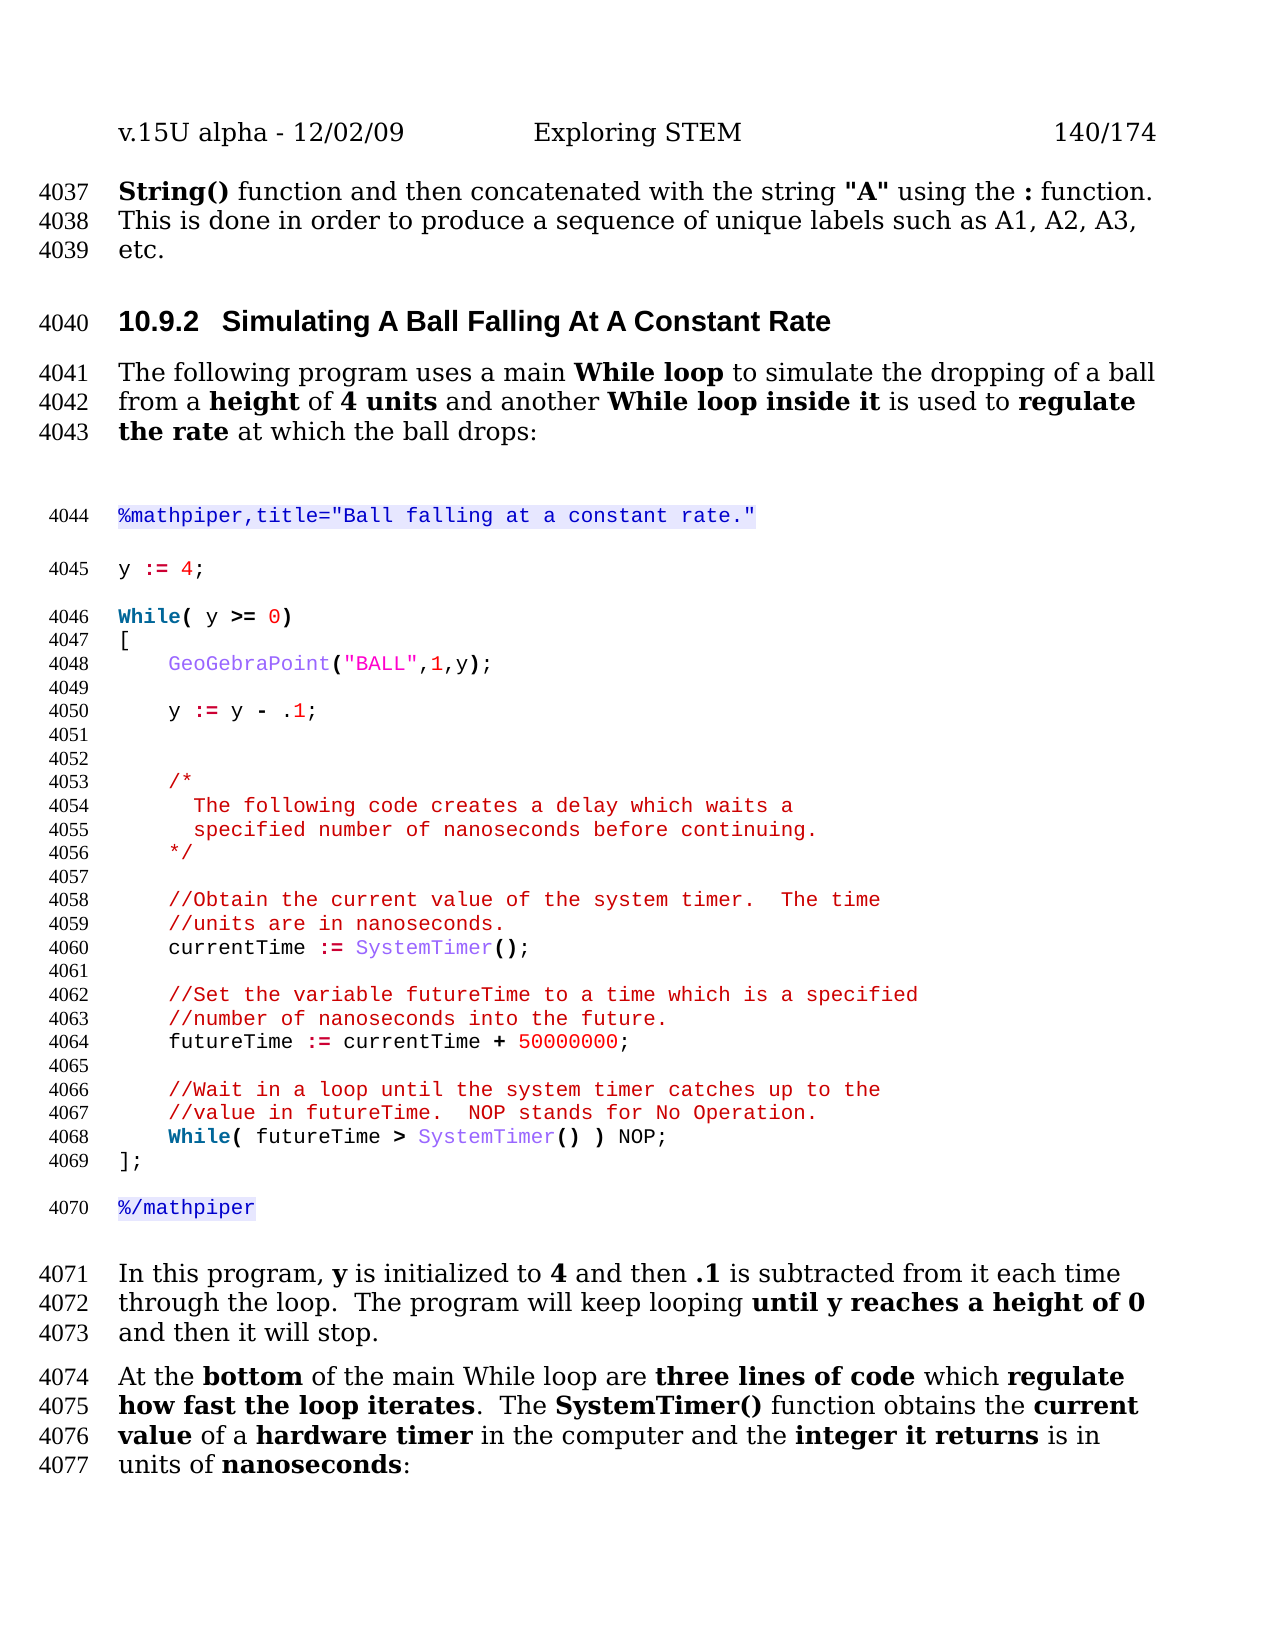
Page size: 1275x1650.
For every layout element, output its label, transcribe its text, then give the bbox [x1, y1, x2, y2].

text /* [118, 771, 1157, 795]
text While( y >= 0) [118, 606, 1157, 629]
text GeoGebraPoint("BALL",1,y); [118, 653, 1157, 677]
text futureTime := currentTime + 50000000; [118, 1031, 1157, 1055]
text currentTime := SystemTimer(); [118, 937, 1157, 960]
text //number of nanoseconds into the future. [118, 1008, 1157, 1031]
text y := y - .1; [118, 700, 1157, 724]
text y := 4; [118, 558, 1157, 582]
text //units are in nanoseconds. [118, 913, 1157, 937]
text The following program uses a main While loop to simulate the dropping of a ball from a height of 4 units and another While loop inside it is used to regulate the rate at which the ball drops: [118, 358, 1157, 446]
text specified number of nanoseconds before continuing. [118, 818, 1157, 842]
text At the bottom of the main While loop are three lines of code which regulate how fast the loop iterates. The SystemTimer() function obtains the current value of a hardware timer in the computer and the integer it returns is in units of nanoseconds: [118, 1362, 1157, 1479]
text ]; [118, 1149, 1157, 1173]
text In this program, y is initialized to 4 and then .1 is subtracted from it each time through the loop. The program will keep looping until y reaches a height of 0 and then it will stop. [118, 1259, 1157, 1347]
subtitle Simulating A Ball Falling At A Constant Rate [118, 303, 1157, 337]
text [ [118, 629, 1157, 653]
text String() function and then concatenated with the string "A" using the : function. This is done in order to produce a sequence of unique labels such as A1, A2, A3, etc. [118, 177, 1157, 264]
text */ [118, 842, 1157, 866]
text //value in futureTime. NOP stands for No Operation. [118, 1102, 1157, 1126]
text The following code creates a delay which waits a [118, 795, 1157, 818]
text //Set the variable futureTime to a time which is a specified [118, 984, 1157, 1008]
text %/mathpiper [118, 1197, 1157, 1221]
text While( futureTime > SystemTimer() ) NOP; [118, 1126, 1157, 1149]
text //Obtain the current value of the system timer. The time [118, 889, 1157, 913]
text //Wait in a loop until the system timer catches up to the [118, 1079, 1157, 1102]
text %mathpiper,title="Ball falling at a constant rate." [118, 505, 1157, 529]
